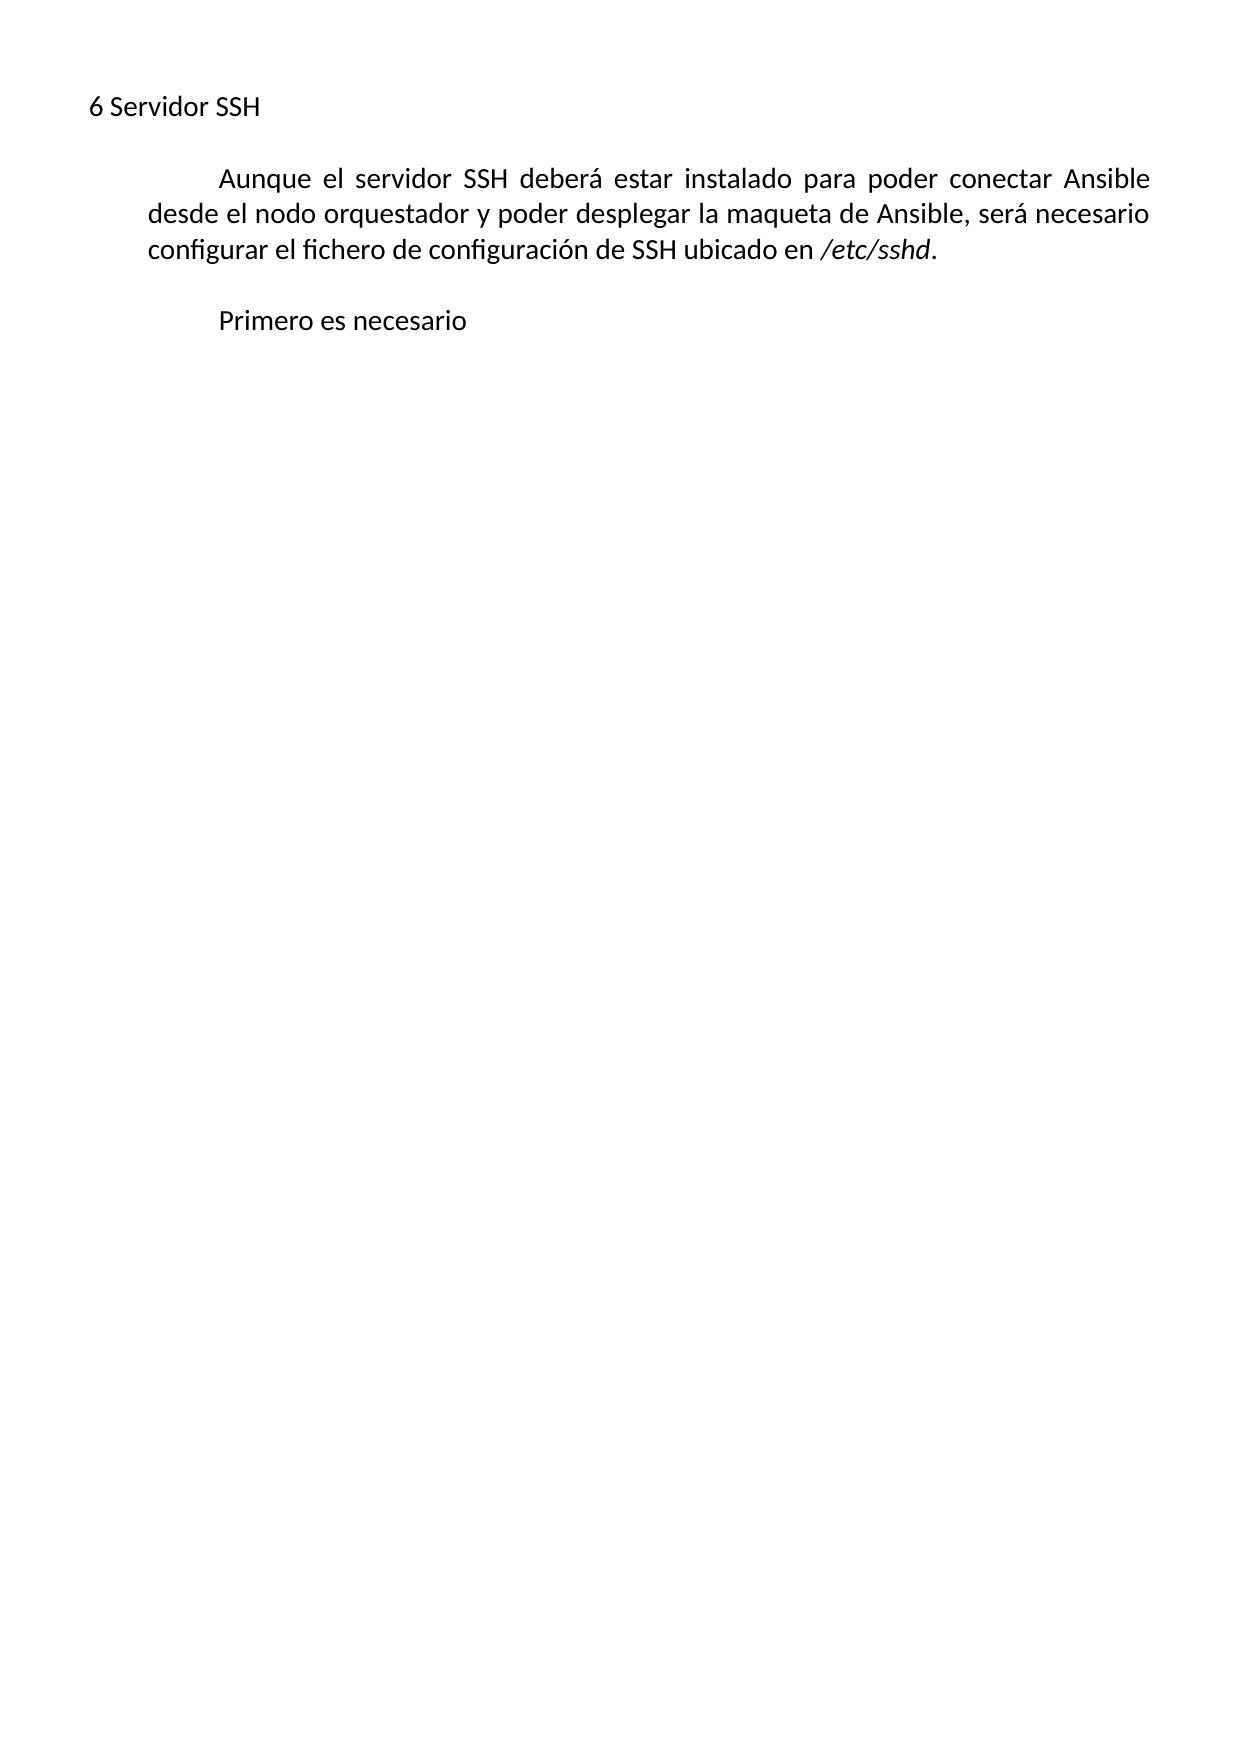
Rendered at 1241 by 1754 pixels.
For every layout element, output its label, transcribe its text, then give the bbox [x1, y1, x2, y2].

text Aunque el servidor SSH deberá estar instalado para poder conectar Ansible desde el nodo orquestador y poder desplegar la maqueta de Ansible, será necesario configurar el fichero de configuración de SSH ubicado en /etc/sshd. [148, 160, 1152, 267]
list 6 Servidor SSH [88, 88, 1152, 124]
text Primero es necesario [148, 302, 1152, 338]
